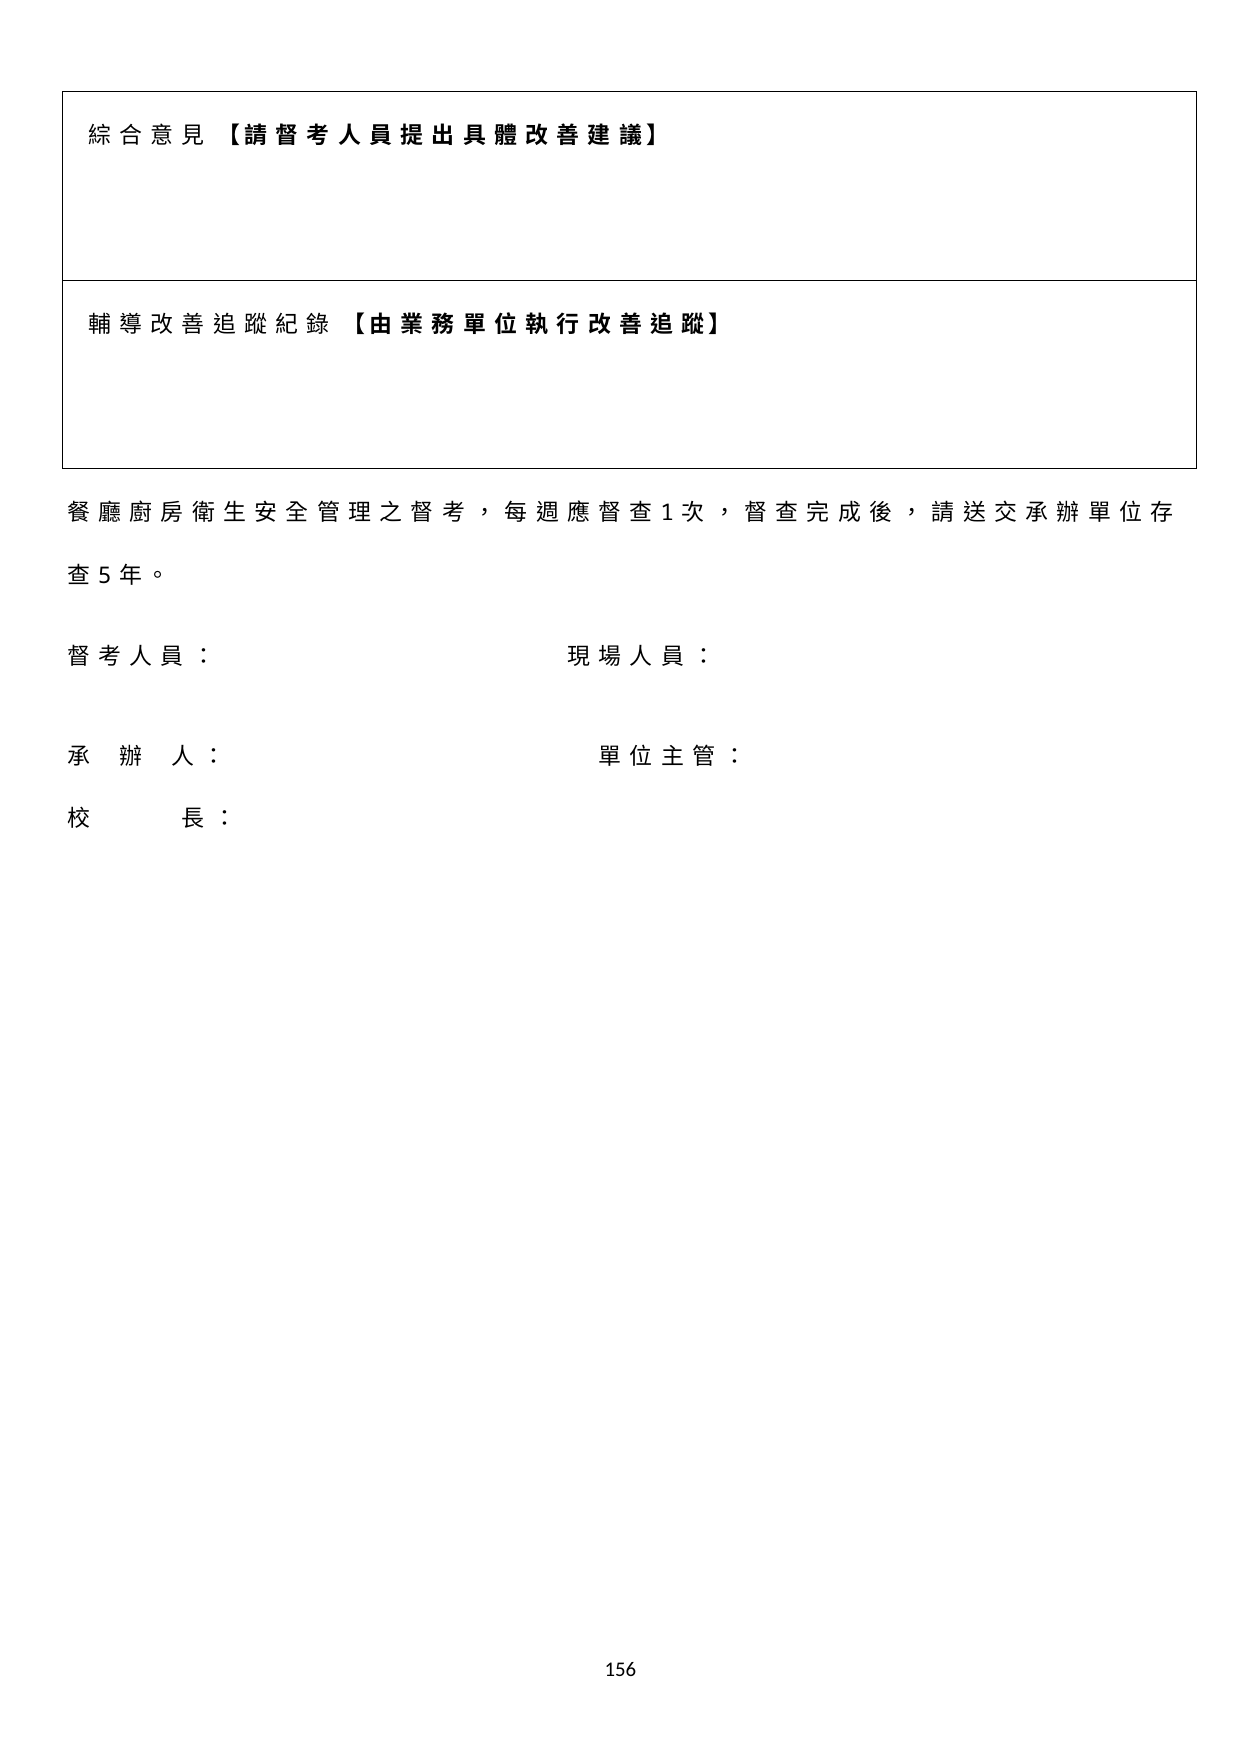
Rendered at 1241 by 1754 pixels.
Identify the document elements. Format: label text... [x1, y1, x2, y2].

table_cell 綜合意見【請督考人員提出具體改善建議】 [63, 92, 1196, 279]
text 餐廳廚房衛生安全管理之督考，每週應督查1次，督查完成後，請送交承辦單位存查5年。 [50, 469, 1177, 594]
text 督考人員： 現場人員： [50, 613, 1177, 675]
text 承 辦 人： 單位主管： 校 長： [50, 713, 1177, 838]
table_cell 輔導改善追蹤紀錄【由業務單位執行改善追蹤】 [63, 281, 1196, 468]
